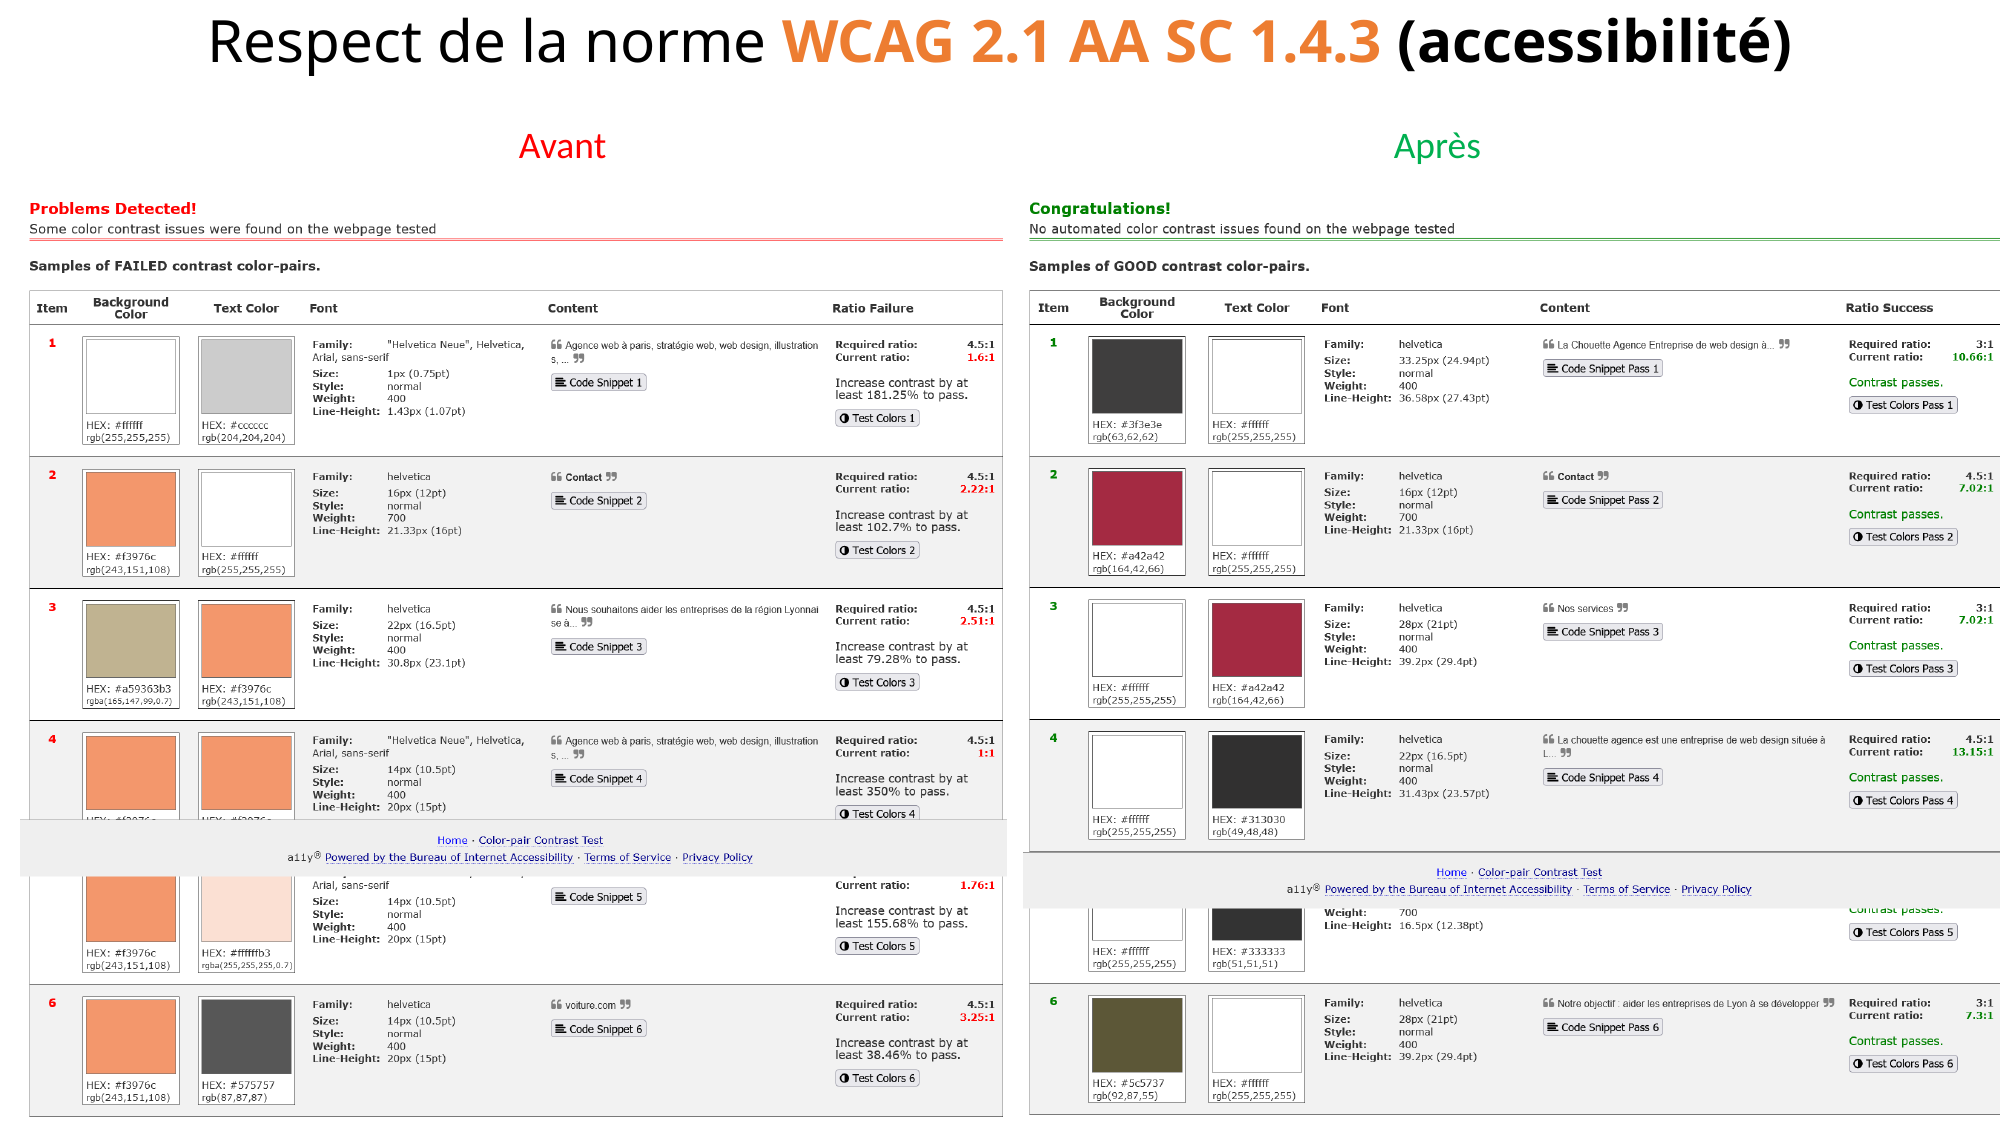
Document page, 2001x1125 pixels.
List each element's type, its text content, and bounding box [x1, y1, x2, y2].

picture [1023, 192, 2000, 1118]
title Respect de la norme WCAG 2.1 AA SC 1.4.3 (accessibilité) [137, 0, 1863, 89]
picture [20, 200, 1007, 1125]
list Après [1012, 118, 1863, 1125]
list Avant [137, 118, 988, 200]
